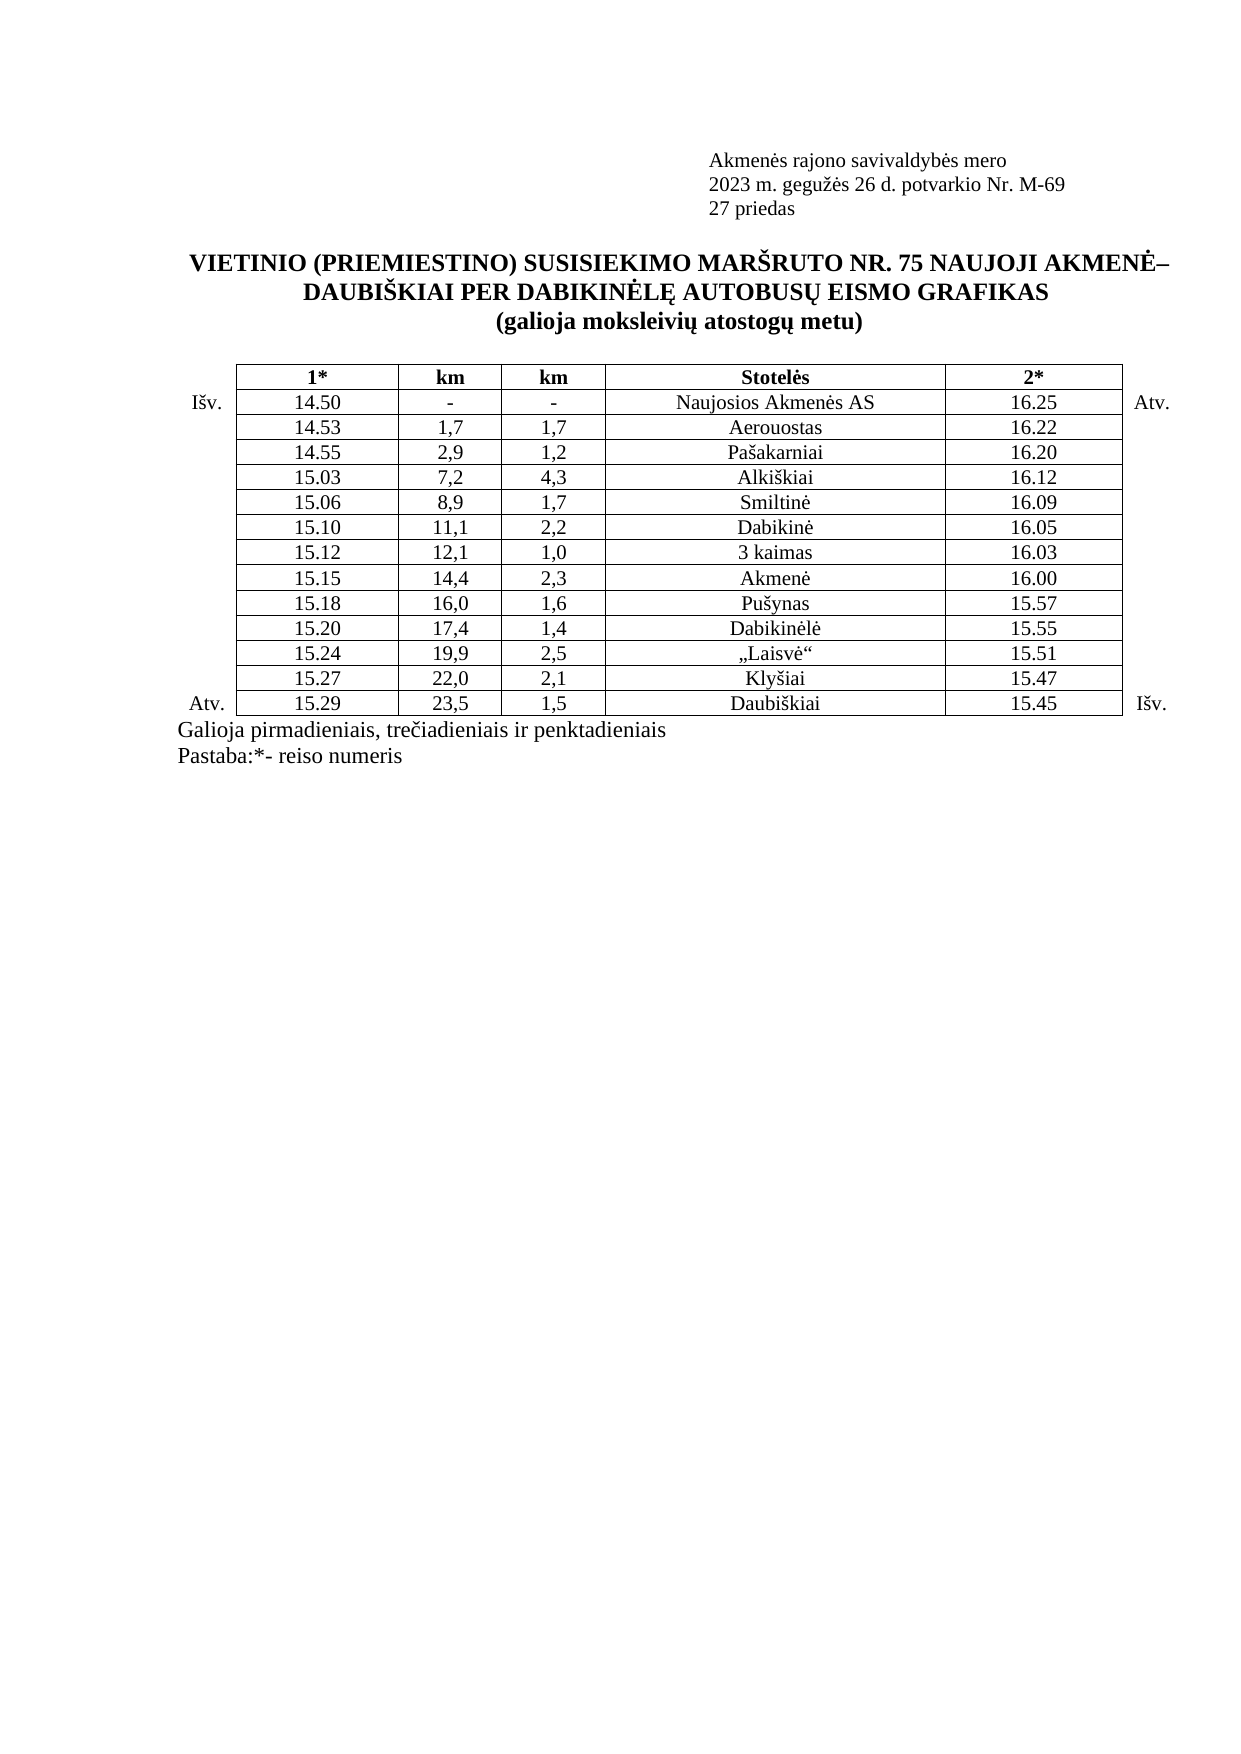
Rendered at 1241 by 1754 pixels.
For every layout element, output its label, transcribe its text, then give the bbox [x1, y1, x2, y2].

table_cell [178, 641, 236, 665]
text 27 priedas [177, 196, 1181, 220]
table_cell 11,1 [399, 515, 501, 539]
table_cell 15.27 [237, 666, 398, 690]
table_cell [1123, 490, 1181, 514]
table_cell 16.22 [946, 415, 1122, 439]
table_cell 15.20 [237, 616, 398, 640]
table_cell 15.18 [237, 591, 398, 614]
text VIETINIO (PRIEMIESTINO) SUSISIEKIMO MARŠRUTO NR. 75 NAUJOJI AKMENĖ–DAUBIŠKIAI PER DABIKINĖLĘ AUTOBUSŲ EISMO GRAFIKAS [177, 248, 1181, 306]
table_header 2* [946, 365, 1122, 389]
table_cell 1,4 [502, 616, 605, 640]
table_cell 15.06 [237, 490, 398, 514]
table_cell [1123, 641, 1181, 665]
table_cell [178, 666, 236, 690]
table_cell 2,5 [502, 641, 605, 665]
table_cell 14.53 [237, 415, 398, 439]
table_cell Daubiškiai [606, 691, 945, 715]
table_cell 1,5 [502, 691, 605, 715]
table_cell [1123, 440, 1181, 464]
table_cell 23,5 [399, 691, 501, 715]
table_cell 1,7 [399, 415, 501, 439]
table_cell 15.29 [237, 691, 398, 715]
table_header [1123, 365, 1181, 389]
table_header km [399, 365, 501, 389]
table_cell Smiltinė [606, 490, 945, 514]
table_cell Pušynas [606, 591, 945, 614]
table_cell [1123, 666, 1181, 690]
table_cell 15.57 [946, 591, 1122, 614]
table_cell 1,0 [502, 540, 605, 564]
text 2023 m. gegužės 26 d. potvarkio Nr. M-69 [177, 172, 1181, 196]
table_cell 1,7 [502, 415, 605, 439]
table_cell 16.09 [946, 490, 1122, 514]
table_header [178, 365, 236, 389]
table_cell „Laisvė“ [606, 641, 945, 665]
table_cell 16.00 [946, 565, 1122, 589]
table_cell Atv. [178, 691, 236, 715]
table_cell 12,1 [399, 540, 501, 564]
table_cell Išv. [1123, 691, 1181, 715]
table_cell Akmenė [606, 565, 945, 589]
table_cell 2,9 [399, 440, 501, 464]
table_cell 2,3 [502, 565, 605, 589]
table_cell 2,2 [502, 515, 605, 539]
table_cell 19,9 [399, 641, 501, 665]
table_cell [178, 440, 236, 464]
table_cell [1123, 465, 1181, 489]
table_cell Aerouostas [606, 415, 945, 439]
text Akmenės rajono savivaldybės mero [177, 148, 1181, 172]
table_cell - [399, 390, 501, 414]
table_header 1* [237, 365, 398, 389]
table_cell 1,6 [502, 591, 605, 614]
table_cell 16,0 [399, 591, 501, 614]
text Galioja pirmadieniais, trečiadieniais ir penktadieniais [177, 716, 1181, 742]
table_cell 22,0 [399, 666, 501, 690]
table_header Stotelės [606, 365, 945, 389]
text (galioja moksleivių atostogų metu) [177, 306, 1181, 335]
table_cell 15.12 [237, 540, 398, 564]
table_header km [502, 365, 605, 389]
table_cell 15.10 [237, 515, 398, 539]
table_cell [1123, 540, 1181, 564]
table_cell 16.25 [946, 390, 1122, 414]
table_cell 16.05 [946, 515, 1122, 539]
table_cell Atv. [1123, 390, 1181, 414]
table_cell 15.55 [946, 616, 1122, 640]
table_cell [1123, 565, 1181, 589]
table_cell 15.15 [237, 565, 398, 589]
table_cell Pašakarniai [606, 440, 945, 464]
table_cell 15.51 [946, 641, 1122, 665]
table_cell 1,7 [502, 490, 605, 514]
table_cell [1123, 616, 1181, 640]
table_cell 14,4 [399, 565, 501, 589]
table_cell 3 kaimas [606, 540, 945, 564]
table_cell 2,1 [502, 666, 605, 690]
table_cell [178, 565, 236, 589]
table_cell [178, 515, 236, 539]
table_cell Naujosios Akmenės AS [606, 390, 945, 414]
table_cell 8,9 [399, 490, 501, 514]
table_cell [1123, 415, 1181, 439]
table_cell [178, 415, 236, 439]
table_cell 4,3 [502, 465, 605, 489]
table_cell [1123, 515, 1181, 539]
table_cell [178, 465, 236, 489]
table_cell [178, 591, 236, 614]
table_cell [178, 540, 236, 564]
table_cell 14.50 [237, 390, 398, 414]
table_cell [178, 616, 236, 640]
table_cell Dabikinė [606, 515, 945, 539]
table_cell 7,2 [399, 465, 501, 489]
text Pastaba:*- reiso numeris [177, 742, 1181, 769]
table_cell 1,2 [502, 440, 605, 464]
table_cell Klyšiai [606, 666, 945, 690]
table_cell Išv. [178, 390, 236, 414]
table_cell 15.47 [946, 666, 1122, 690]
table_cell 16.12 [946, 465, 1122, 489]
table_cell - [502, 390, 605, 414]
table_cell Dabikinėlė [606, 616, 945, 640]
table_cell 14.55 [237, 440, 398, 464]
table_cell 16.20 [946, 440, 1122, 464]
table_cell 16.03 [946, 540, 1122, 564]
table_cell 15.03 [237, 465, 398, 489]
table_cell 15.45 [946, 691, 1122, 715]
table_cell 17,4 [399, 616, 501, 640]
table_cell Alkiškiai [606, 465, 945, 489]
table_cell [1123, 591, 1181, 614]
table_cell [178, 490, 236, 514]
table_cell 15.24 [237, 641, 398, 665]
